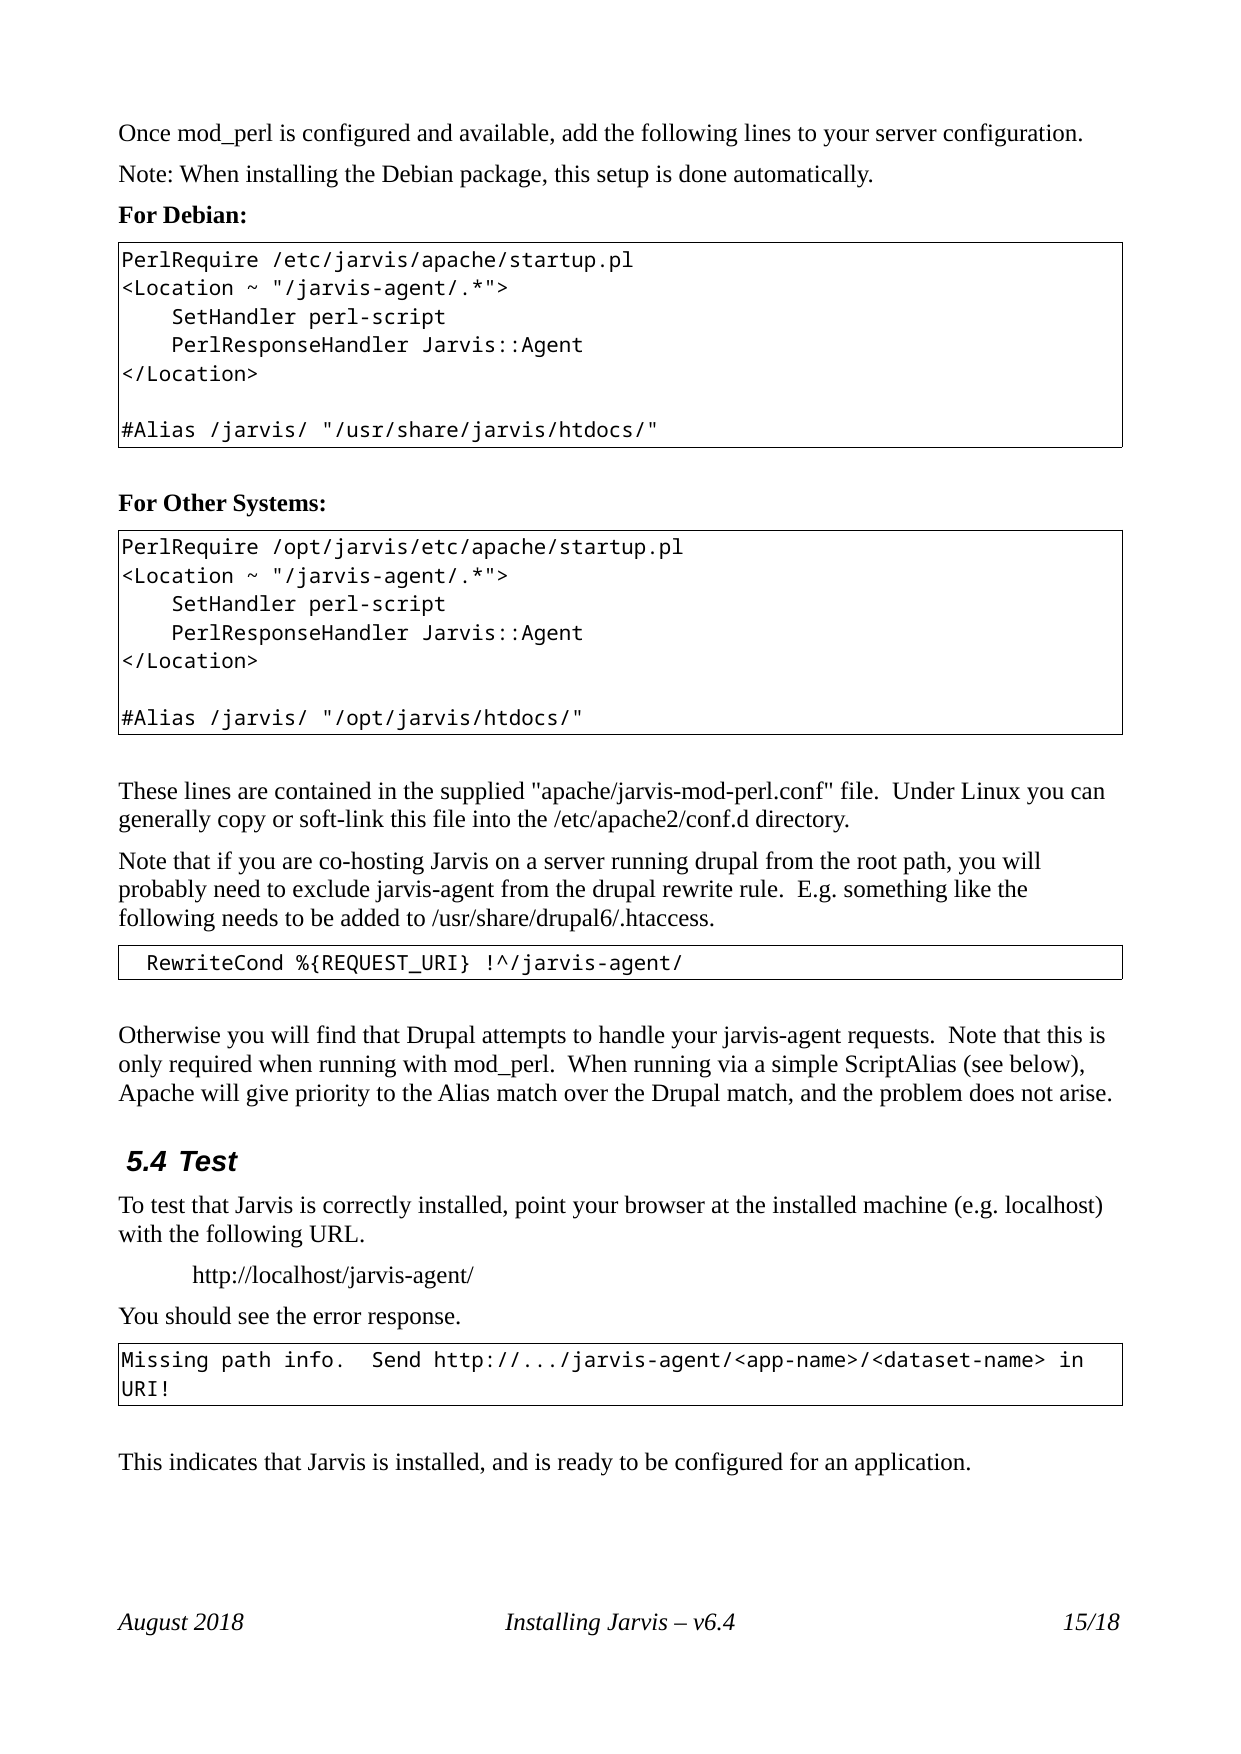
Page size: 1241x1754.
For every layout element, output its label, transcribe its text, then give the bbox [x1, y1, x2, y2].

text For Debian: [118, 201, 1122, 229]
text Note: When installing the Debian package, this setup is done automatically. [118, 159, 1122, 188]
text Once mod_perl is configured and available, add the following lines to your server configuration. [118, 118, 1122, 147]
text RewriteCond %{REQUEST_URI} !^/jarvis-agent/ [119, 946, 1122, 979]
text http://localhost/jarvis-agent/ [118, 1260, 1122, 1289]
text To test that Jarvis is correctly installed, point your browser at the installed machine (e.g. localhost) with the following URL. [118, 1190, 1122, 1248]
text SetHandler perl-script [119, 299, 1122, 327]
text This indicates that Jarvis is installed, and is ready to be configured for an application. [118, 1447, 1122, 1476]
text SetHandler perl-script [119, 586, 1122, 615]
text For Other Systems: [118, 488, 1122, 517]
text Missing path info. Send http://.../jarvis-agent/<app-name>/<dataset-name> in URI! [119, 1344, 1122, 1405]
text PerlRequire /etc/jarvis/apache/startup.pl [119, 243, 1122, 270]
text Note that if you are co-hosting Jarvis on a server running drupal from the root path, you will probably need to exclude jarvis-agent from the drupal rewrite rule. E.g. something like the following needs to be added to /usr/share/drupal6/.htaccess. [118, 846, 1122, 932]
text #Alias /jarvis/ "/opt/jarvis/htdocs/" [119, 700, 1122, 734]
text These lines are contained in the supplied "apache/jarvis-mod-perl.conf" file. Under Linux you can generally copy or soft-link this file into the /etc/apache2/conf.d directory. [118, 776, 1122, 833]
text PerlResponseHandler Jarvis::Agent [119, 615, 1122, 643]
text </Location> [119, 643, 1122, 675]
text <Location ~ "/jarvis-agent/.*"> [119, 558, 1122, 586]
text <Location ~ "/jarvis-agent/.*"> [119, 270, 1122, 299]
text You should see the error response. [118, 1301, 1122, 1330]
text #Alias /jarvis/ "/usr/share/jarvis/htdocs/" [119, 412, 1122, 447]
text PerlResponseHandler Jarvis::Agent [119, 327, 1122, 356]
text </Location> [119, 356, 1122, 387]
text PerlRequire /opt/jarvis/etc/apache/startup.pl [119, 531, 1122, 558]
text Otherwise you will find that Drupal attempts to handle your jarvis-agent requests. Note that this is only required when running with mod_perl. When running via a simple ScriptAlias (see below), Apache will give priority to the Alias match over the Drupal match, and the problem does not arise. [118, 1020, 1122, 1107]
subtitle Test [118, 1144, 1122, 1178]
